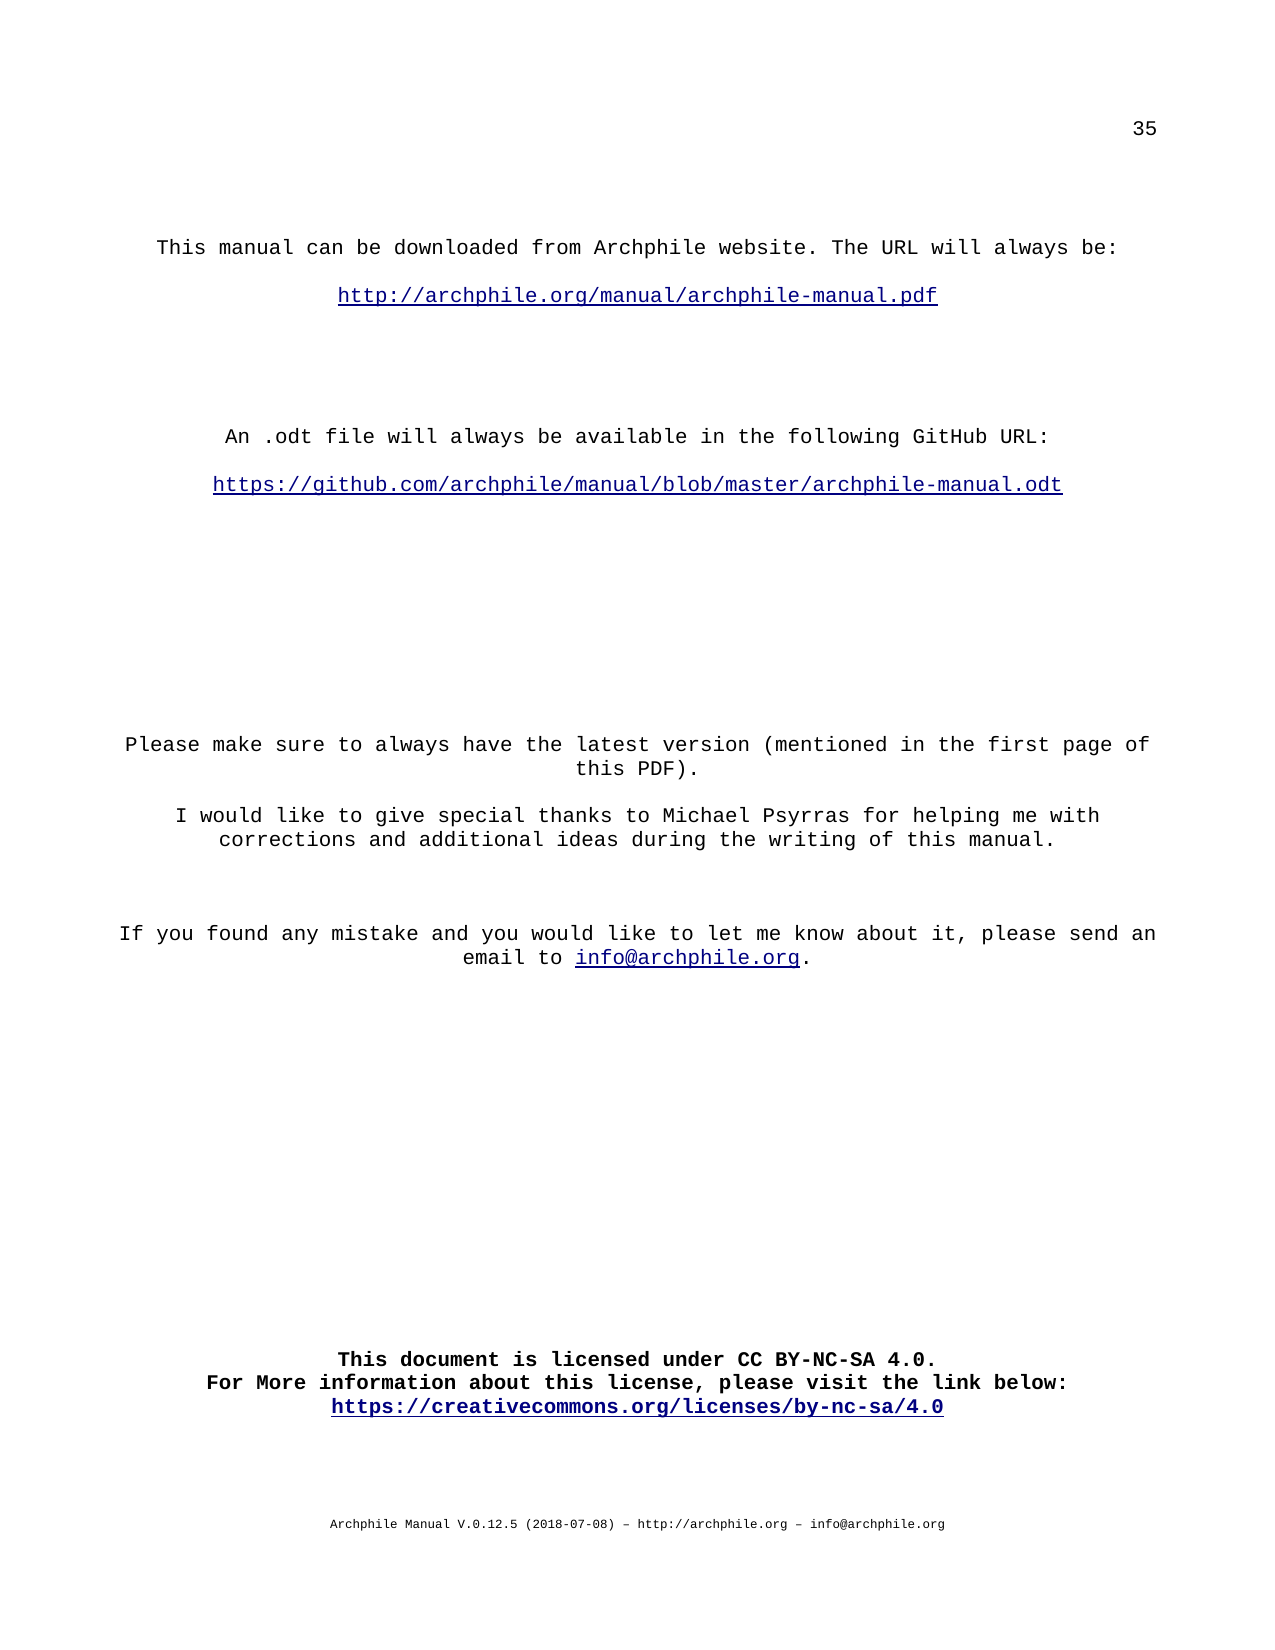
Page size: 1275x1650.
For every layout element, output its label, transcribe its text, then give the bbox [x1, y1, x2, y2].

text Please make sure to always have the latest version (mentioned in the first page of this PDF). [118, 734, 1157, 781]
text If you found any mistake and you would like to let me know about it, please send an email to info@archphile.org. [118, 923, 1157, 970]
text I would like to give special thanks to Michael Psyrras for helping me with corrections and additional ideas during the writing of this manual. [118, 805, 1157, 852]
text http://archphile.org/manual/archphile-manual.pdf [118, 285, 1157, 308]
text This document is licensed under CC BY-NC-SA 4.0. [118, 1349, 1157, 1372]
text For More information about this license, please visit the link below: [118, 1372, 1157, 1396]
text This manual can be downloaded from Archphile website. The URL will always be: [118, 237, 1157, 261]
text https://github.com/archphile/manual/blob/master/archphile-manual.odt [118, 474, 1157, 497]
text https://creativecommons.org/licenses/by-nc-sa/4.0 [118, 1396, 1157, 1420]
text An .odt file will always be available in the following GitHub URL: [118, 427, 1157, 450]
